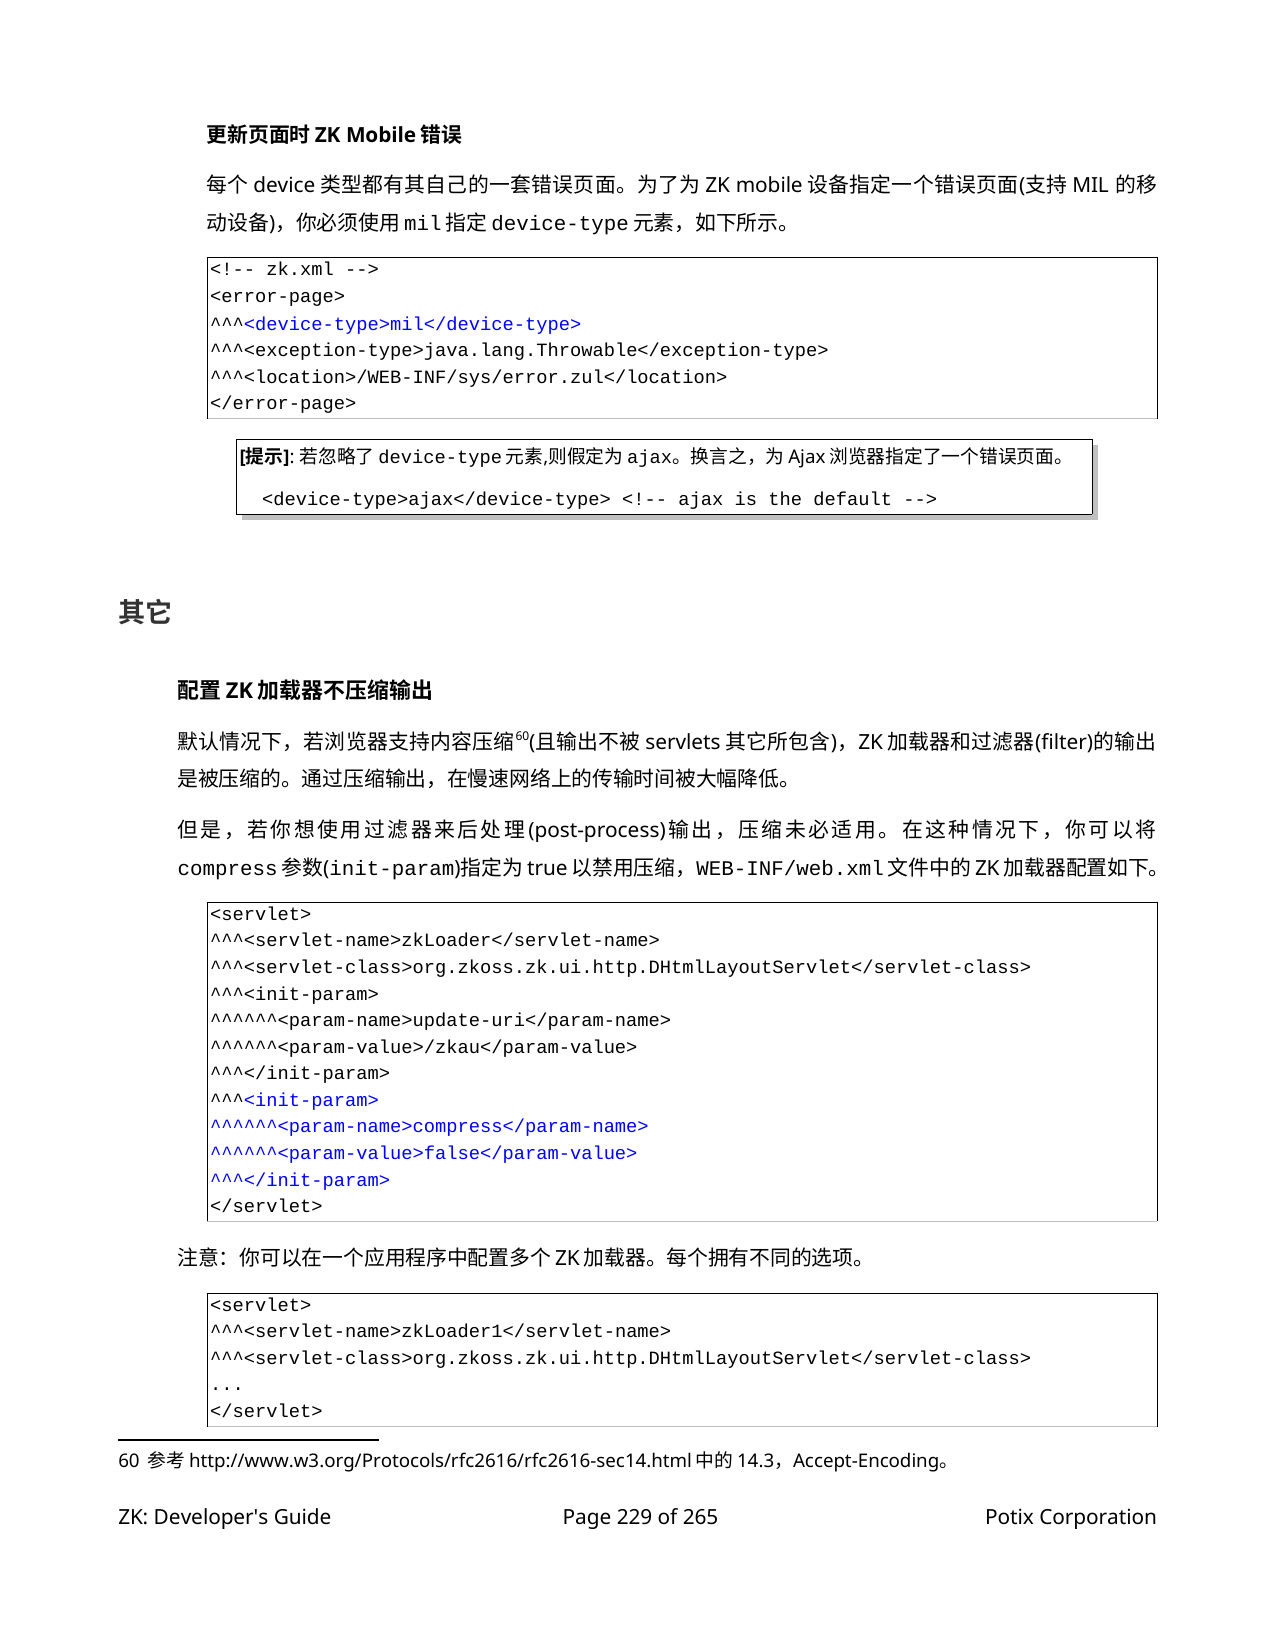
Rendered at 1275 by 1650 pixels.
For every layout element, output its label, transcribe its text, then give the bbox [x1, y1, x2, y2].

text 默认情况下，若浏览器支持内容压缩(且输出不被servlets其它所包含)，ZK加载器和过滤器(filter)的输出是被压缩的。通过压缩输出，在慢速网络上的传输时间被大幅降低。 [177, 725, 1157, 793]
text </servlet> [208, 1399, 1157, 1426]
text <servlet> ^^^<servlet-name>zkLoader</servlet-name> ^^^<servlet-class>org.zkoss.zk.ui.http.DHtmlLayoutServlet</servlet-class> ^^^<init-param> ^^^^^^<param-name>update-uri</param-name> ^^^^^^<param-value>/zkau</param-value> ^^^</init-param> ^^^<init-param> ^^^^^^<param-name>compress</param-name> ^^^^^^<param-value>false</param-value> ^^^</init-param> </servlet> [208, 903, 1157, 1221]
text <error-page> [208, 284, 1157, 308]
text 注意：你可以在一个应用程序中配置多个ZK加载器。每个拥有不同的选项。 [177, 1242, 1157, 1272]
text <device-type>ajax</device-type> <!-- ajax is the default --> [237, 487, 1092, 514]
text 参考http://www.w3.org/Protocols/rfc2616/rfc2616-sec14.html中的14.3，Accept-Encoding。 [118, 1446, 1157, 1473]
text <!-- zk.xml --> [208, 258, 1157, 281]
text 但是，若你想使用过滤器来后处理(post-process)输出，压缩未必适用。在这种情况下，你可以将compress参数(init-param)指定为true以禁用压缩，WEB-INF/web.xml文件中的ZK加载器配置如下。 [177, 813, 1157, 881]
text ^^^<device-type>mil</device-type> ^^^<exception-type>java.lang.Throwable</exception-type> ^^^<location>/WEB-INF/sys/error.zul</location> </error-page> [208, 311, 1157, 418]
text [提示]: 若忽略了device-type元素,则假定为ajax。换言之，为Ajax浏览器指定了一个错误页面。 [237, 440, 1092, 469]
text 每个device类型都有其自己的一套错误页面。为了为ZK mobile设备指定一个错误页面(支持MIL 的移动设备)，你必须使用mil指定device-type元素，如下所示。 [207, 169, 1157, 236]
subtitle 配置ZK加载器不压缩输出 [177, 673, 1157, 705]
subtitle 更新页面时ZK Mobile错误 [207, 118, 1157, 148]
subtitle 其它 [118, 591, 1157, 630]
text <servlet> ^^^<servlet-name>zkLoader1</servlet-name> ^^^<servlet-class>org.zkoss.zk.ui.http.DHtmlLayoutServlet</servlet-class> ... [208, 1294, 1157, 1396]
